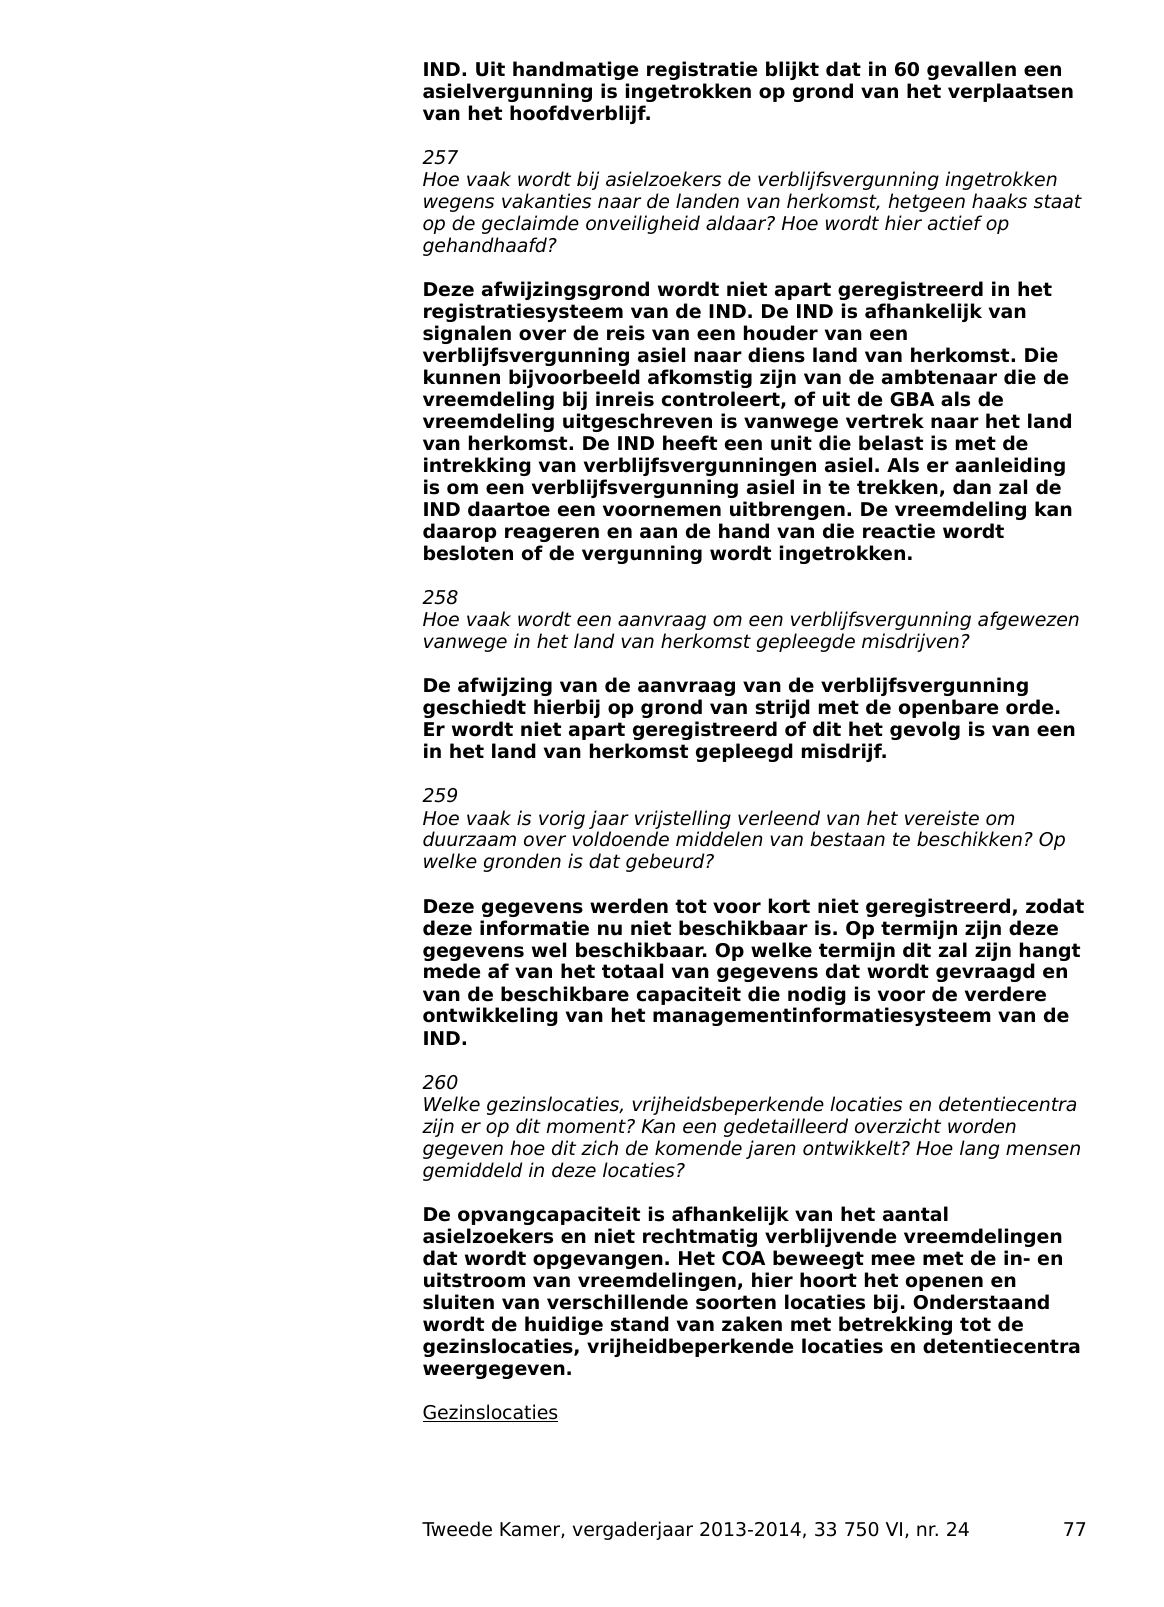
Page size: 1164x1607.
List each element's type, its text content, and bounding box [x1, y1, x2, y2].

text Hoe vaak wordt bij asielzoekers de verblijfsvergunning ingetrokken wegens vakanties naar de landen van herkomst, hetgeen haaks staat op de geclaimde onveiligheid aldaar? Hoe wordt hier actief op gehandhaafd? [422, 169, 1087, 257]
text 257 [422, 147, 1087, 169]
text IND. Uit handmatige registratie blijkt dat in 60 gevallen een asielvergunning is ingetrokken op grond van het verplaatsen van het hoofdverblijf. [422, 59, 1087, 125]
text 260 [422, 1072, 1087, 1093]
text 258 [422, 587, 1087, 609]
text De afwijzing van de aanvraag van de verblijfsvergunning geschiedt hierbij op grond van strijd met de openbare orde. Er wordt niet apart geregistreerd of dit het gevolg is van een in het land van herkomst gepleegd misdrijf. [422, 675, 1087, 763]
text 259 [422, 785, 1087, 807]
text Welke gezinslocaties, vrijheidsbeperkende locaties en detentiecentra zijn er op dit moment? Kan een gedetailleerd overzicht worden gegeven hoe dit zich de komende jaren ontwikkelt? Hoe lang mensen gemiddeld in deze locaties? [422, 1093, 1087, 1181]
text Deze afwijzingsgrond wordt niet apart geregistreerd in het registratiesysteem van de IND. De IND is afhankelijk van signalen over de reis van een houder van een verblijfsvergunning asiel naar diens land van herkomst. Die kunnen bijvoorbeeld afkomstig zijn van de ambtenaar die de vreemdeling bij inreis controleert, of uit de GBA als de vreemdeling uitgeschreven is vanwege vertrek naar het land van herkomst. De IND heeft een unit die belast is met de intrekking van verblijfsvergunningen asiel. Als er aanleiding is om een verblijfsvergunning asiel in te trekken, dan zal de IND daartoe een voornemen uitbrengen. De vreemdeling kan daarop reageren en aan de hand van die reactie wordt besloten of de vergunning wordt ingetrokken. [422, 279, 1087, 565]
text Gezinslocaties [422, 1402, 1087, 1424]
text Hoe vaak is vorig jaar vrijstelling verleend van het vereiste om duurzaam over voldoende middelen van bestaan te beschikken? Op welke gronden is dat gebeurd? [422, 807, 1087, 873]
text Deze gegevens werden tot voor kort niet geregistreerd, zodat deze informatie nu niet beschikbaar is. Op termijn zijn deze gegevens wel beschikbaar. Op welke termijn dit zal zijn hangt mede af van het totaal van gegevens dat wordt gevraagd en van de beschikbare capaciteit die nodig is voor de verdere ontwikkeling van het managementinformatiesysteem van de IND. [422, 896, 1087, 1049]
text Hoe vaak wordt een aanvraag om een verblijfsvergunning afgewezen vanwege in het land van herkomst gepleegde misdrijven? [422, 609, 1087, 653]
text De opvangcapaciteit is afhankelijk van het aantal asielzoekers en niet rechtmatig verblijvende vreemdelingen dat wordt opgevangen. Het COA beweegt mee met de in- en uitstroom van vreemdelingen, hier hoort het openen en sluiten van verschillende soorten locaties bij. Onderstaand wordt de huidige stand van zaken met betrekking tot de gezinslocaties, vrijheidbeperkende locaties en detentiecentra weergegeven. [422, 1204, 1087, 1379]
